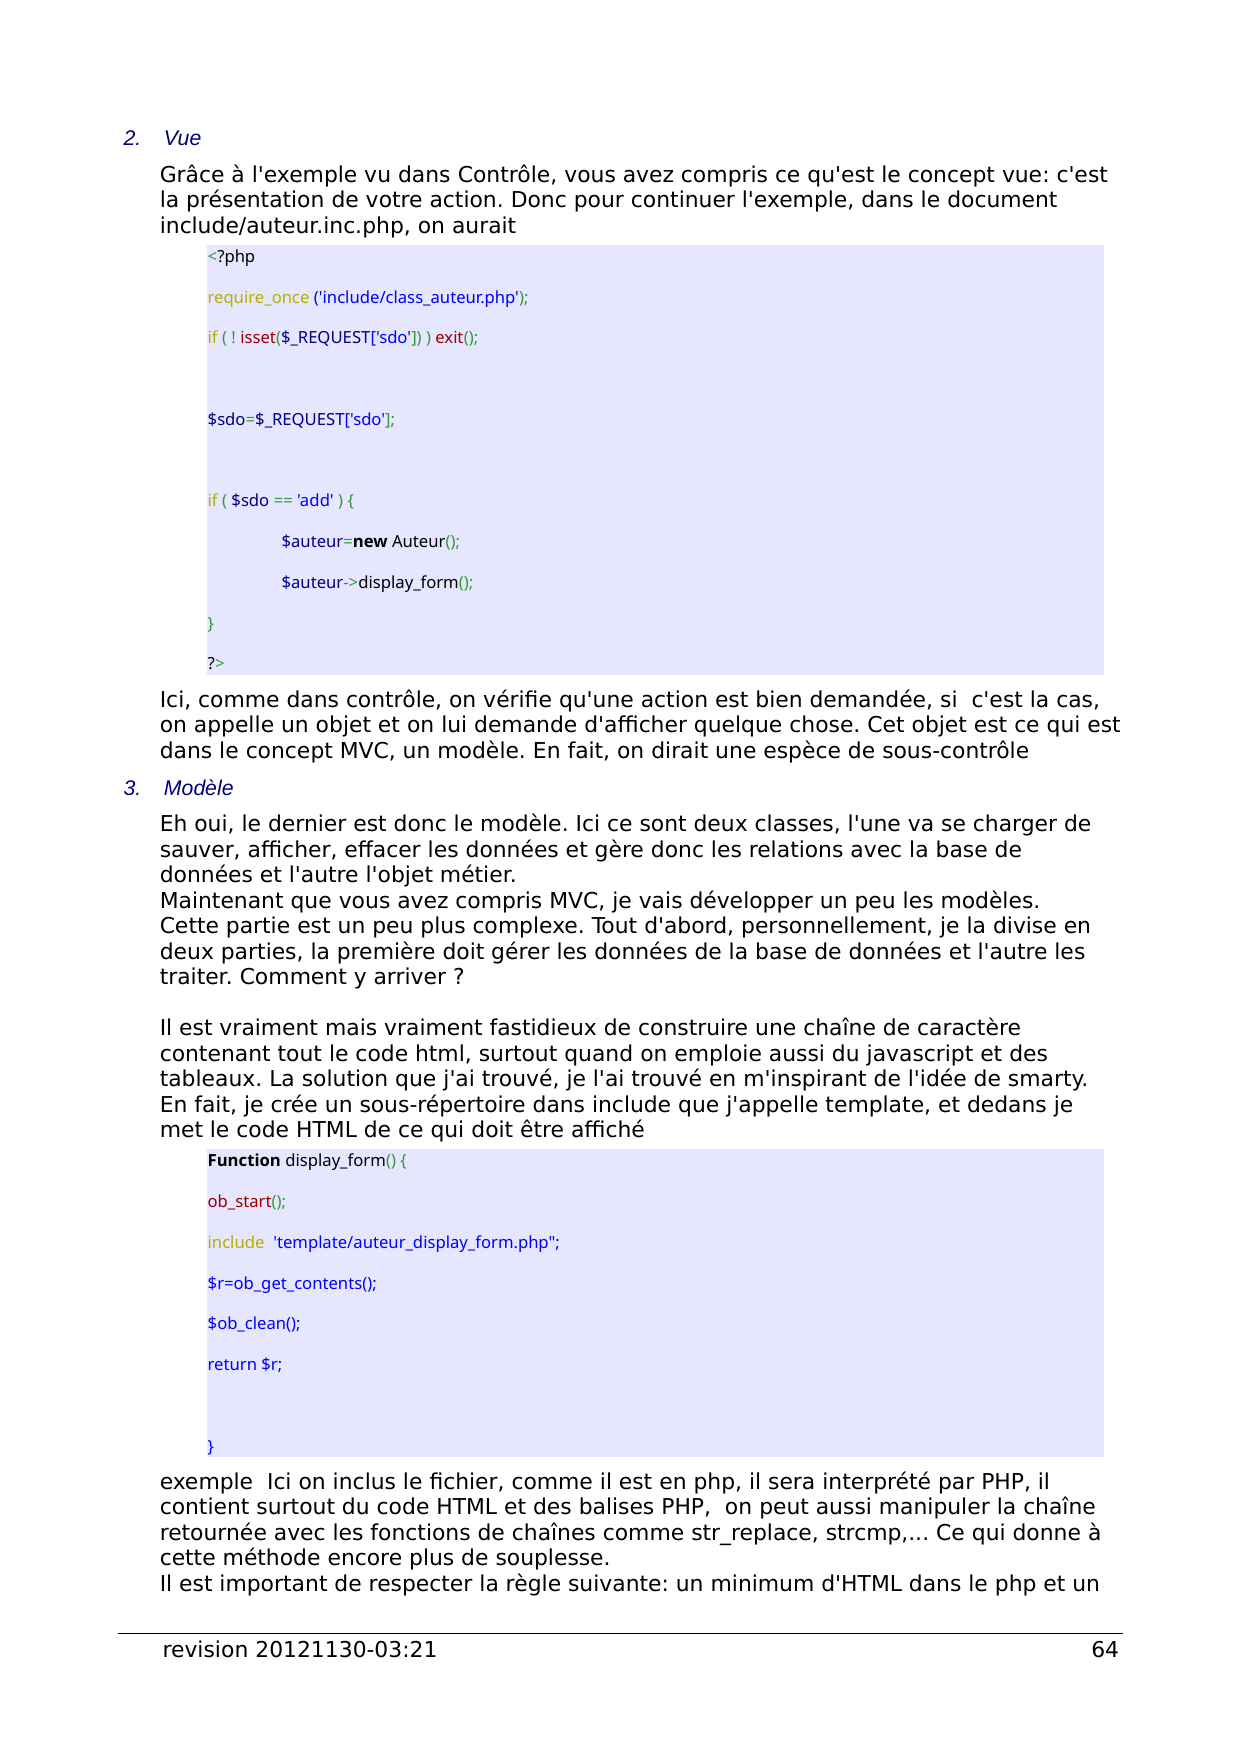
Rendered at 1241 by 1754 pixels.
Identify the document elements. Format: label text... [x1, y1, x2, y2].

text Ici, comme dans contrôle, on vérifie qu'une action est bien demandée, si c'est la cas, on appelle un objet et on lui demande d'afficher quelque chose. Cet objet est ce qui est dans le concept MVC, un modèle. En fait, on dirait une espèce de sous-contrôle [159, 687, 1123, 763]
text $auteur=new Auteur(); [207, 530, 1104, 552]
text <?php [207, 245, 1104, 267]
text $sdo=$_REQUEST['sdo']; [207, 408, 1104, 430]
text $r=ob_get_contents(); [207, 1271, 1104, 1294]
text exemple Ici on inclus le fichier, comme il est en php, il sera interprété par PHP, il contient surtout du code HTML et des balises PHP, on peut aussi manipuler la chaîne retournée avec les fonctions de chaînes comme str_replace, strcmp,... Ce qui donne à cette méthode encore plus de souplesse. [159, 1469, 1123, 1571]
text if ( $sdo == 'add' ) { [207, 489, 1104, 512]
text Grâce à l'exemple vu dans Contrôle, vous avez compris ce qu'est le concept vue: c'est la présentation de votre action. Donc pour continuer l'exemple, dans le document include/auteur.inc.php, on aurait [159, 162, 1123, 239]
text Maintenant que vous avez compris MVC, je vais développer un peu les modèles. [159, 888, 1123, 913]
subtitle Vue [117, 126, 1123, 150]
text Il est important de respecter la règle suivante: un minimum d'HTML dans le php et un [159, 1571, 1123, 1596]
text } [207, 611, 1104, 634]
text ob_start(); [207, 1190, 1104, 1212]
subtitle Modèle [117, 775, 1123, 799]
text Eh oui, le dernier est donc le modèle. Ici ce sont deux classes, l'une va se charger de sauver, afficher, effacer les données et gère donc les relations avec la base de données et l'autre l'objet métier. [159, 811, 1123, 888]
text $ob_clean(); [207, 1312, 1104, 1335]
text } [207, 1434, 1104, 1457]
text $auteur->display_form(); [207, 571, 1104, 593]
text return $r; [207, 1353, 1104, 1375]
text ?> [207, 652, 1104, 675]
text require_once ('include/class_auteur.php'); [207, 285, 1104, 308]
text Function display_form() { [207, 1149, 1104, 1172]
text Il est vraiment mais vraiment fastidieux de construire une chaîne de caractère contenant tout le code html, surtout quand on emploie aussi du javascript et des tableaux. La solution que j'ai trouvé, je l'ai trouvé en m'inspirant de l'idée de smarty. En fait, je crée un sous-répertoire dans include que j'appelle template, et dedans je met le code HTML de ce qui doit être affiché [159, 1015, 1123, 1143]
text if ( ! isset($_REQUEST['sdo']) ) exit(); [207, 326, 1104, 349]
text include 'template/auteur_display_form.php"; [207, 1231, 1104, 1253]
text Cette partie est un peu plus complexe. Tout d'abord, personnellement, je la divise en deux parties, la première doit gérer les données de la base de données et l'autre les traiter. Comment y arriver ? [159, 913, 1123, 990]
